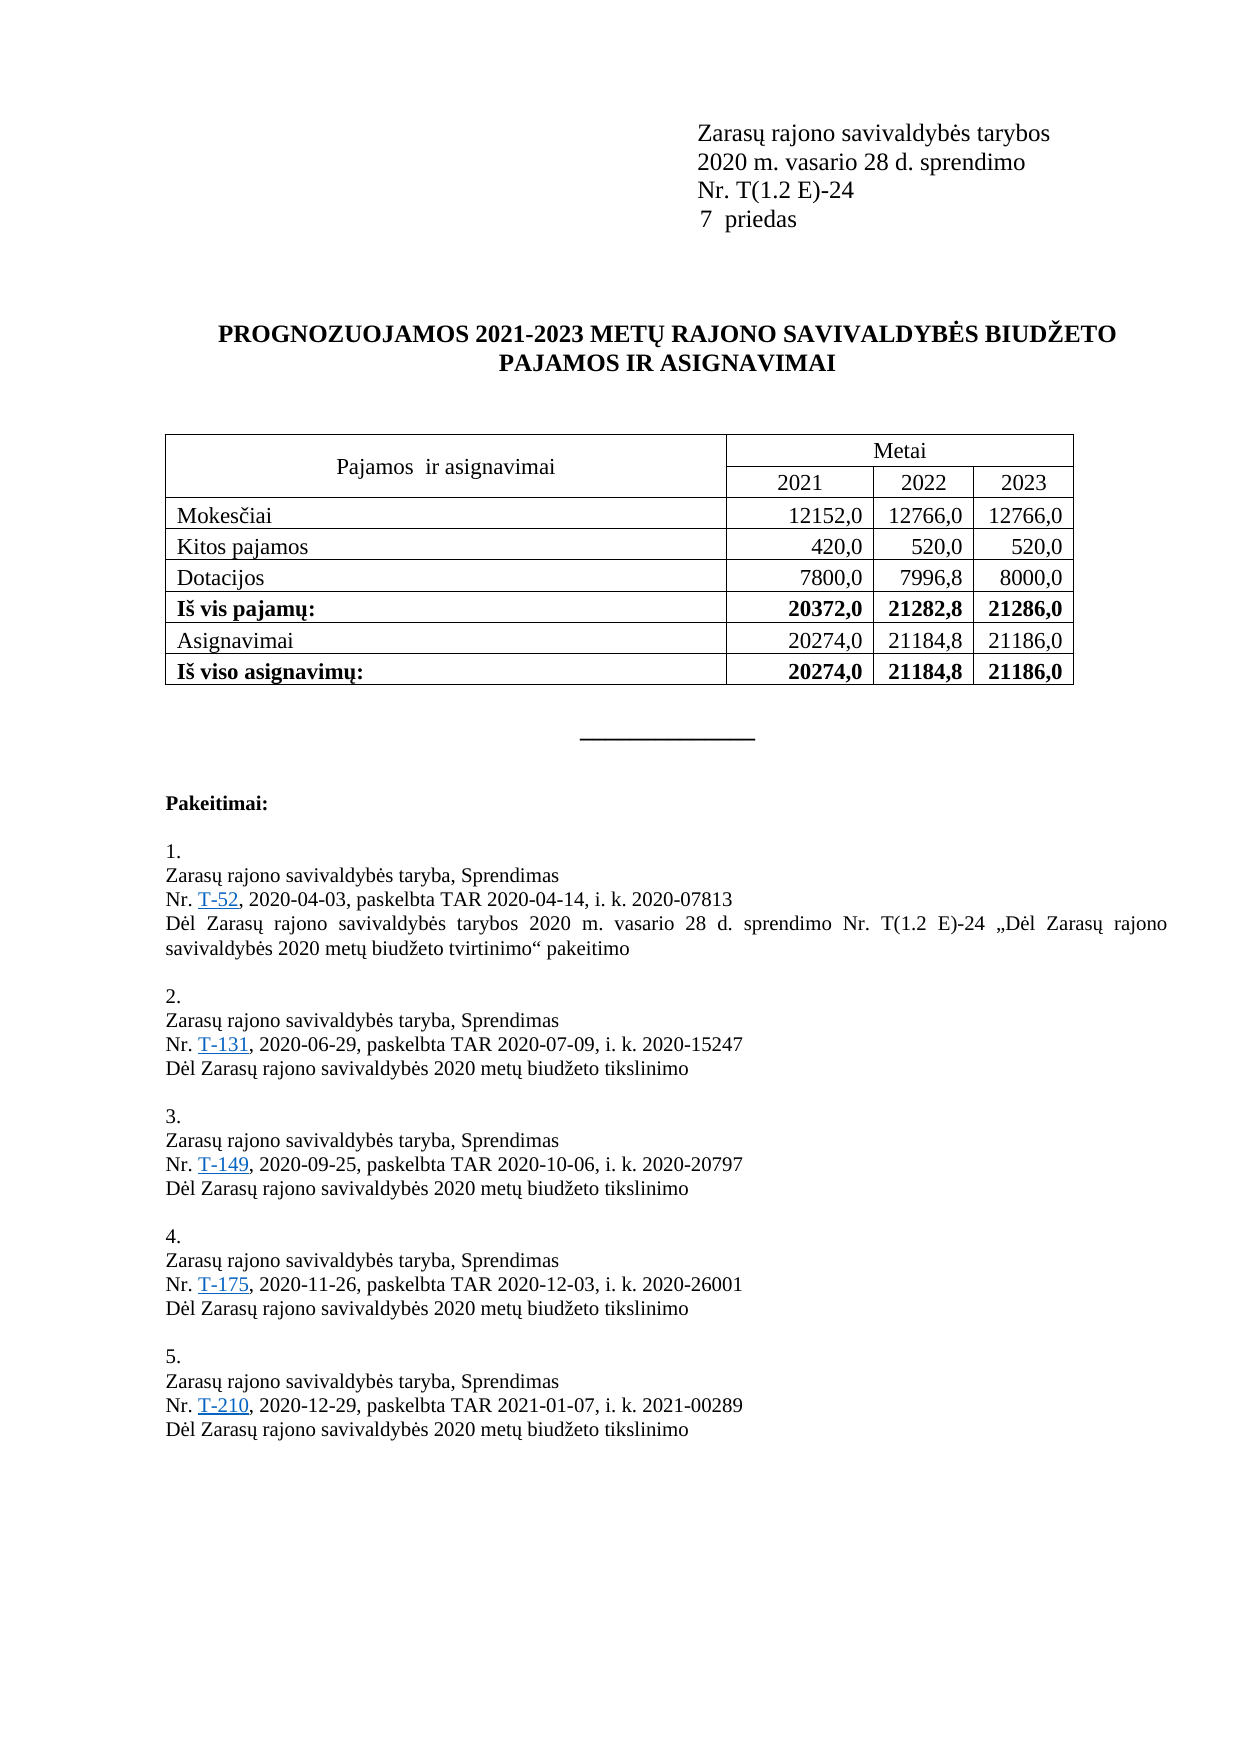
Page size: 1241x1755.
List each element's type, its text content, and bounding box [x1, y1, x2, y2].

text Dėl Zarasų rajono savivaldybės tarybos 2020 m. vasario 28 d. sprendimo Nr. T(1.2 E)-24 „Dėl Zarasų rajono savivaldybės 2020 metų biudžeto tvirtinimo“ pakeitimo [165, 911, 1169, 959]
table_cell 20274,0 [727, 623, 873, 653]
table_cell 21282,8 [874, 592, 973, 622]
text Dėl Zarasų rajono savivaldybės 2020 metų biudžeto tikslinimo [165, 1056, 1169, 1080]
table_cell 7996,8 [874, 560, 973, 591]
table_cell 20274,0 [727, 654, 873, 684]
text 1. [165, 839, 1169, 863]
table_cell 21186,0 [974, 654, 1073, 684]
text Nr. T-210, 2020-12-29, paskelbta TAR 2021-01-07, i. k. 2021-00289 [165, 1393, 1169, 1417]
text ______________ [165, 714, 1169, 743]
table_cell 21286,0 [974, 592, 1073, 622]
table_cell 2021 [727, 467, 873, 497]
text 4. [165, 1224, 1169, 1248]
text PROGNOZUOJAMOS 2021-2023 METŲ RAJONO SAVIVALDYBĖS BIUDŽETO PAJAMOS IR ASIGNAVIMAI [165, 319, 1169, 377]
table_cell 20372,0 [727, 592, 873, 622]
text Nr. T-131, 2020-06-29, paskelbta TAR 2020-07-09, i. k. 2020-15247 [165, 1032, 1169, 1056]
text Nr. T-175, 2020-11-26, paskelbta TAR 2020-12-03, i. k. 2020-26001 [165, 1272, 1169, 1296]
table_cell Kitos pajamos [166, 529, 726, 559]
text 7 priedas [165, 204, 1169, 233]
text 3. [165, 1104, 1169, 1128]
table_cell 21186,0 [974, 623, 1073, 653]
text Dėl Zarasų rajono savivaldybės 2020 metų biudžeto tikslinimo [165, 1296, 1169, 1320]
text Nr. T-52, 2020-04-03, paskelbta TAR 2020-04-14, i. k. 2020-07813 [165, 887, 1169, 911]
text Dėl Zarasų rajono savivaldybės 2020 metų biudžeto tikslinimo [165, 1176, 1169, 1200]
table_cell 520,0 [874, 529, 973, 559]
text Zarasų rajono savivaldybės taryba, Sprendimas [165, 1368, 1169, 1393]
text Dėl Zarasų rajono savivaldybės 2020 metų biudžeto tikslinimo [165, 1417, 1169, 1441]
text 5. [165, 1344, 1169, 1368]
table_cell 420,0 [727, 529, 873, 559]
text Zarasų rajono savivaldybės taryba, Sprendimas [165, 1248, 1169, 1272]
text Nr. T-149, 2020-09-25, paskelbta TAR 2020-10-06, i. k. 2020-20797 [165, 1152, 1169, 1176]
table_cell 12766,0 [874, 498, 973, 528]
text Nr. T(1.2 E)-24 [697, 176, 1169, 204]
table_cell 12766,0 [974, 498, 1073, 528]
text Pakeitimai: [165, 791, 1169, 815]
table_cell Mokesčiai [166, 498, 726, 528]
table_header Pajamos ir asignavimai [166, 435, 726, 497]
table_cell Dotacijos [166, 560, 726, 591]
text Zarasų rajono savivaldybės tarybos [697, 118, 1169, 147]
table_cell 7800,0 [727, 560, 873, 591]
text 2. [165, 983, 1169, 1008]
text 2020 m. vasario 28 d. sprendimo [697, 147, 1169, 176]
table_cell 2023 [974, 467, 1073, 497]
table_cell 520,0 [974, 529, 1073, 559]
table_cell Asignavimai [166, 623, 726, 653]
table_cell 12152,0 [727, 498, 873, 528]
table_header Metai [727, 435, 1073, 466]
table_cell 8000,0 [974, 560, 1073, 591]
text Zarasų rajono savivaldybės taryba, Sprendimas [165, 863, 1169, 887]
table_cell 21184,8 [874, 654, 973, 684]
table_cell Iš viso asignavimų: [166, 654, 726, 684]
text Zarasų rajono savivaldybės taryba, Sprendimas [165, 1128, 1169, 1152]
table_cell 2022 [874, 467, 973, 497]
text Zarasų rajono savivaldybės taryba, Sprendimas [165, 1008, 1169, 1032]
table_cell Iš vis pajamų: [166, 592, 726, 622]
table_cell 21184,8 [874, 623, 973, 653]
